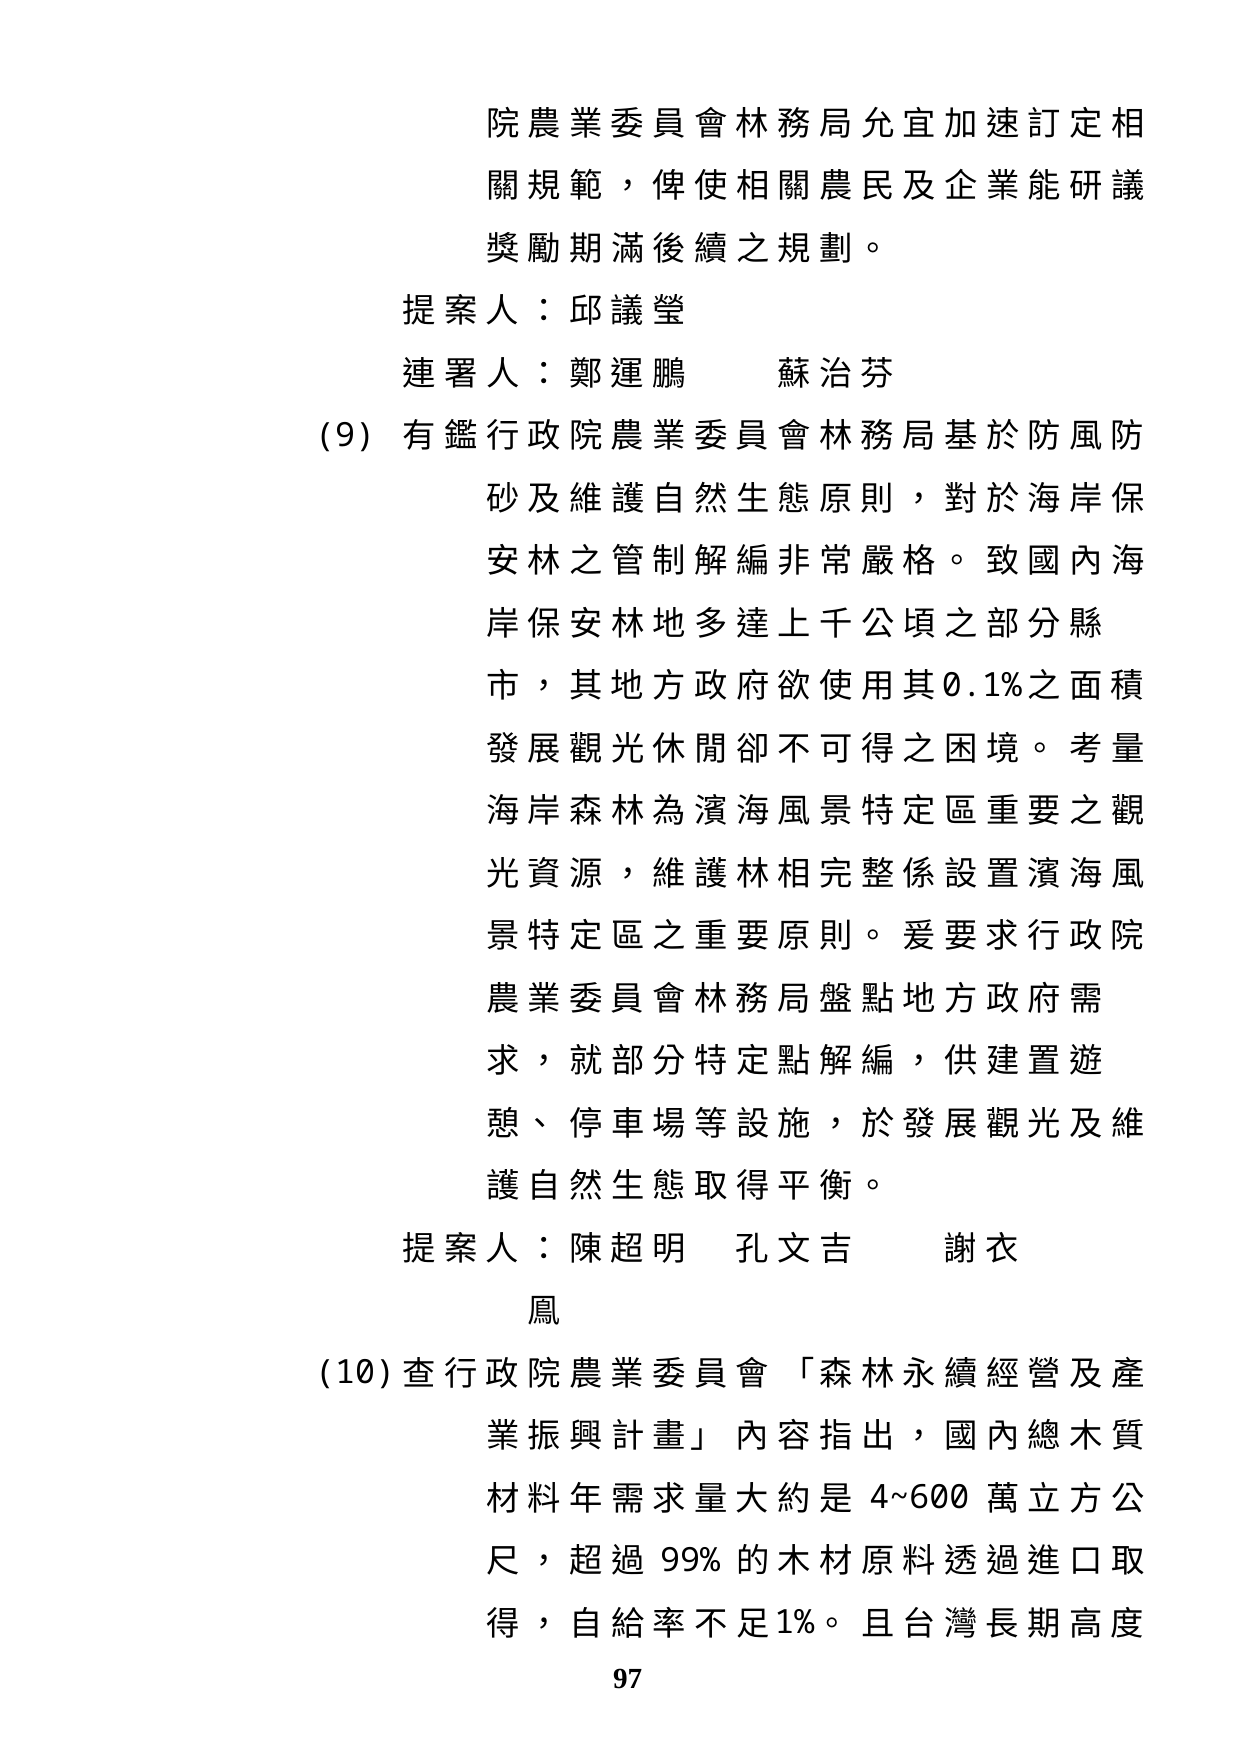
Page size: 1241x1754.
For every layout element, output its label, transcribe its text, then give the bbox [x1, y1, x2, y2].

text 提案人：邱議瑩 [384, 266, 1044, 329]
list 院農業委員會林務局允宜加速訂定相關規範，俾使相關農民及企業能研議獎勵期滿後續之規劃。 [299, 79, 1148, 266]
text 提案人：陳超明 孔文吉 謝衣鳯 [384, 1204, 1044, 1329]
list 有鑑行政院農業委員會林務局基於防風防砂及維護自然生態原則，對於海岸保安林之管制解編非常嚴格。致國內海岸保安林地多達上千公頃之部分縣市，其地方政府欲使用其0.1%之面積發展觀光休閒卻不可得之困境。考量海岸森林為濱海風景特定區重要之觀光資源，維護林相完整係設置濱海風景特定區之重要原則。爰要求行政院農業委員會林務局盤點地方政府需求，就部分特定點解編，供建置遊憩、停車場等設施，於發展觀光及維護自然生態取得平衡。 [299, 391, 1148, 1204]
list 查行政院農業委員會「森林永續經營及產業振興計畫」內容指出，國內總木質材料年需求量大約是4~600萬立方公尺，超過99%的木材原料透過進口取得，自給率不足1%。且台灣長期高度 [299, 1329, 1148, 1641]
text 連署人：鄭運鵬 蘇治芬 [384, 329, 1044, 391]
